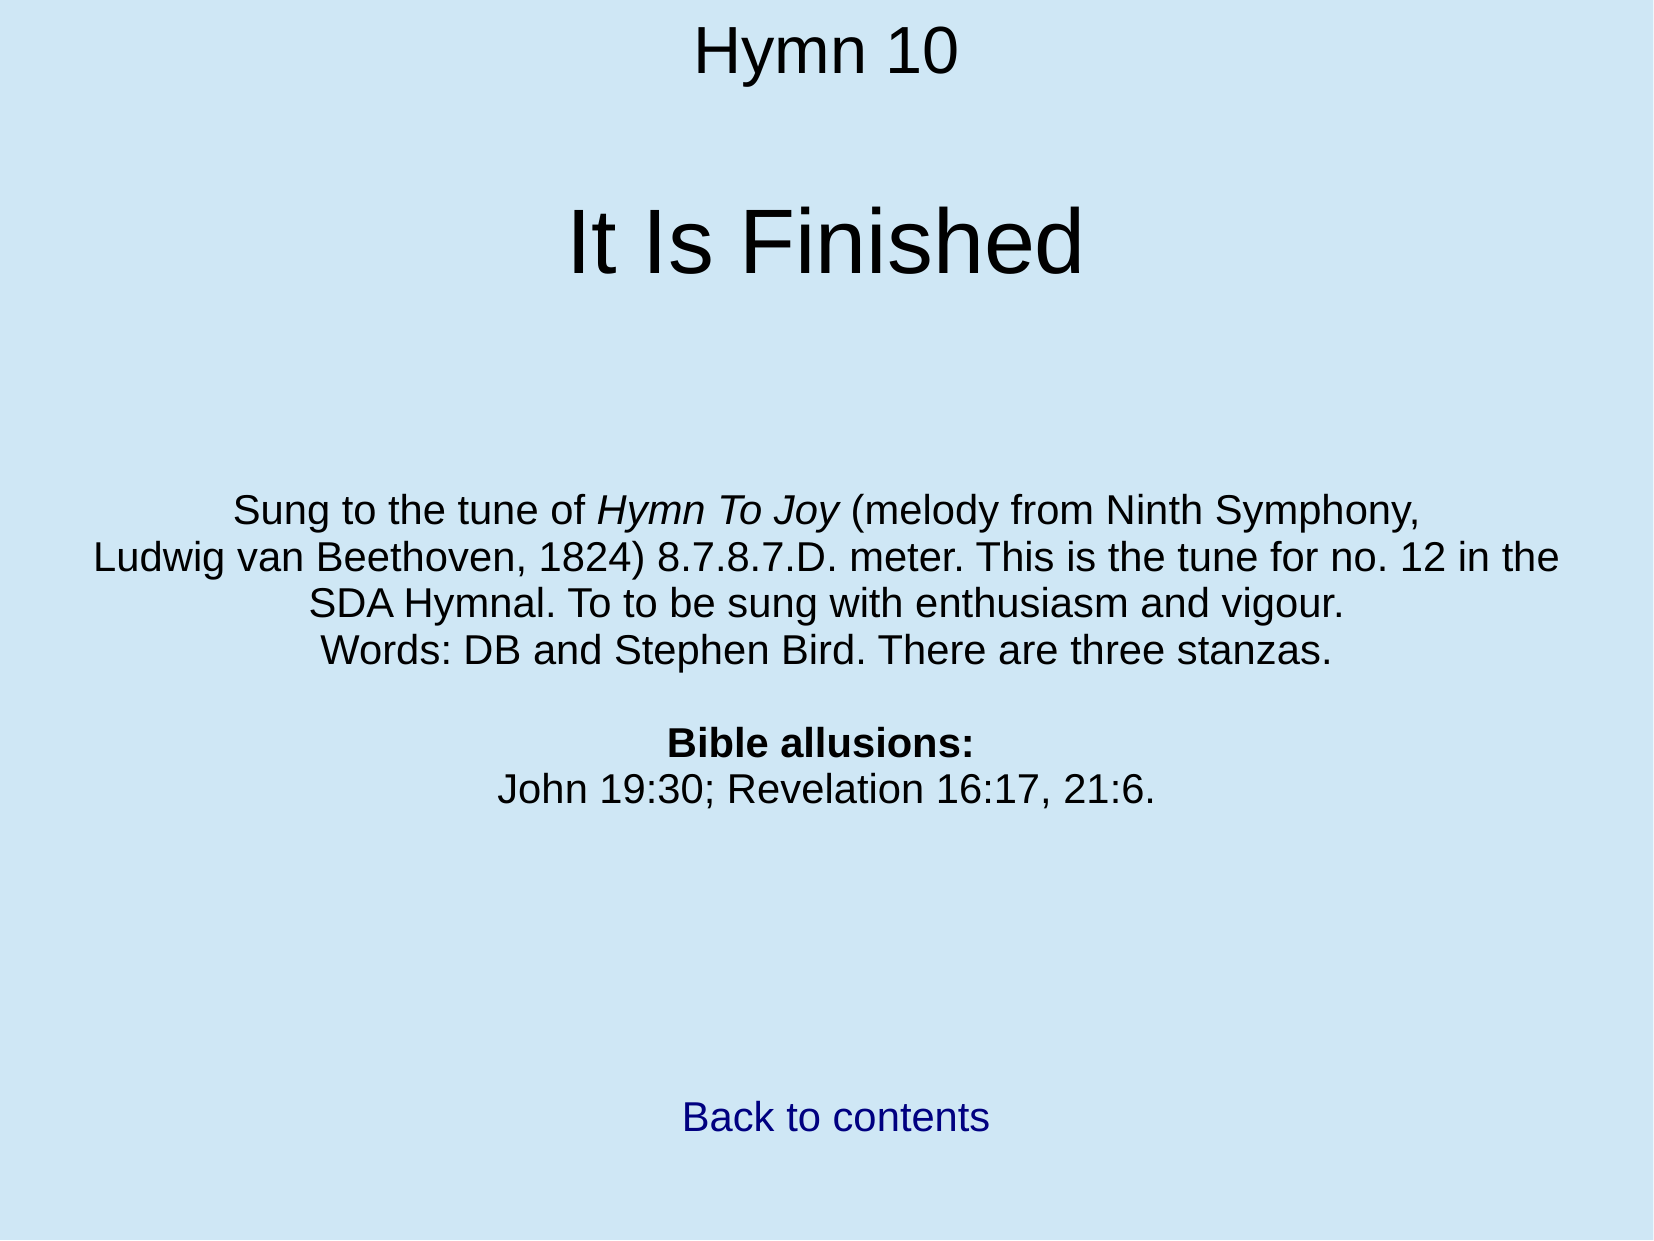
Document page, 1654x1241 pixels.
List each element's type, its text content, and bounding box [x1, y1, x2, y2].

title Hymn 10 It Is Finished [82, 12, 1571, 290]
subtitle Sung to the tune of Hymn To Joy (melody from Ninth Symphony, Ludwig van Beethoven, 1824) 8.7.8.7.D. meter. This is the tune for no. 12 in the SDA Hymnal. To to be sung with enthusiasm and vigour. Words: DB and Stephen Bird. There are three stanzas. Bible allusions: John 19:30; Revelation 16:17, 21:6. [82, 290, 1571, 1010]
text_box Back to contents [82, 1070, 1571, 1146]
